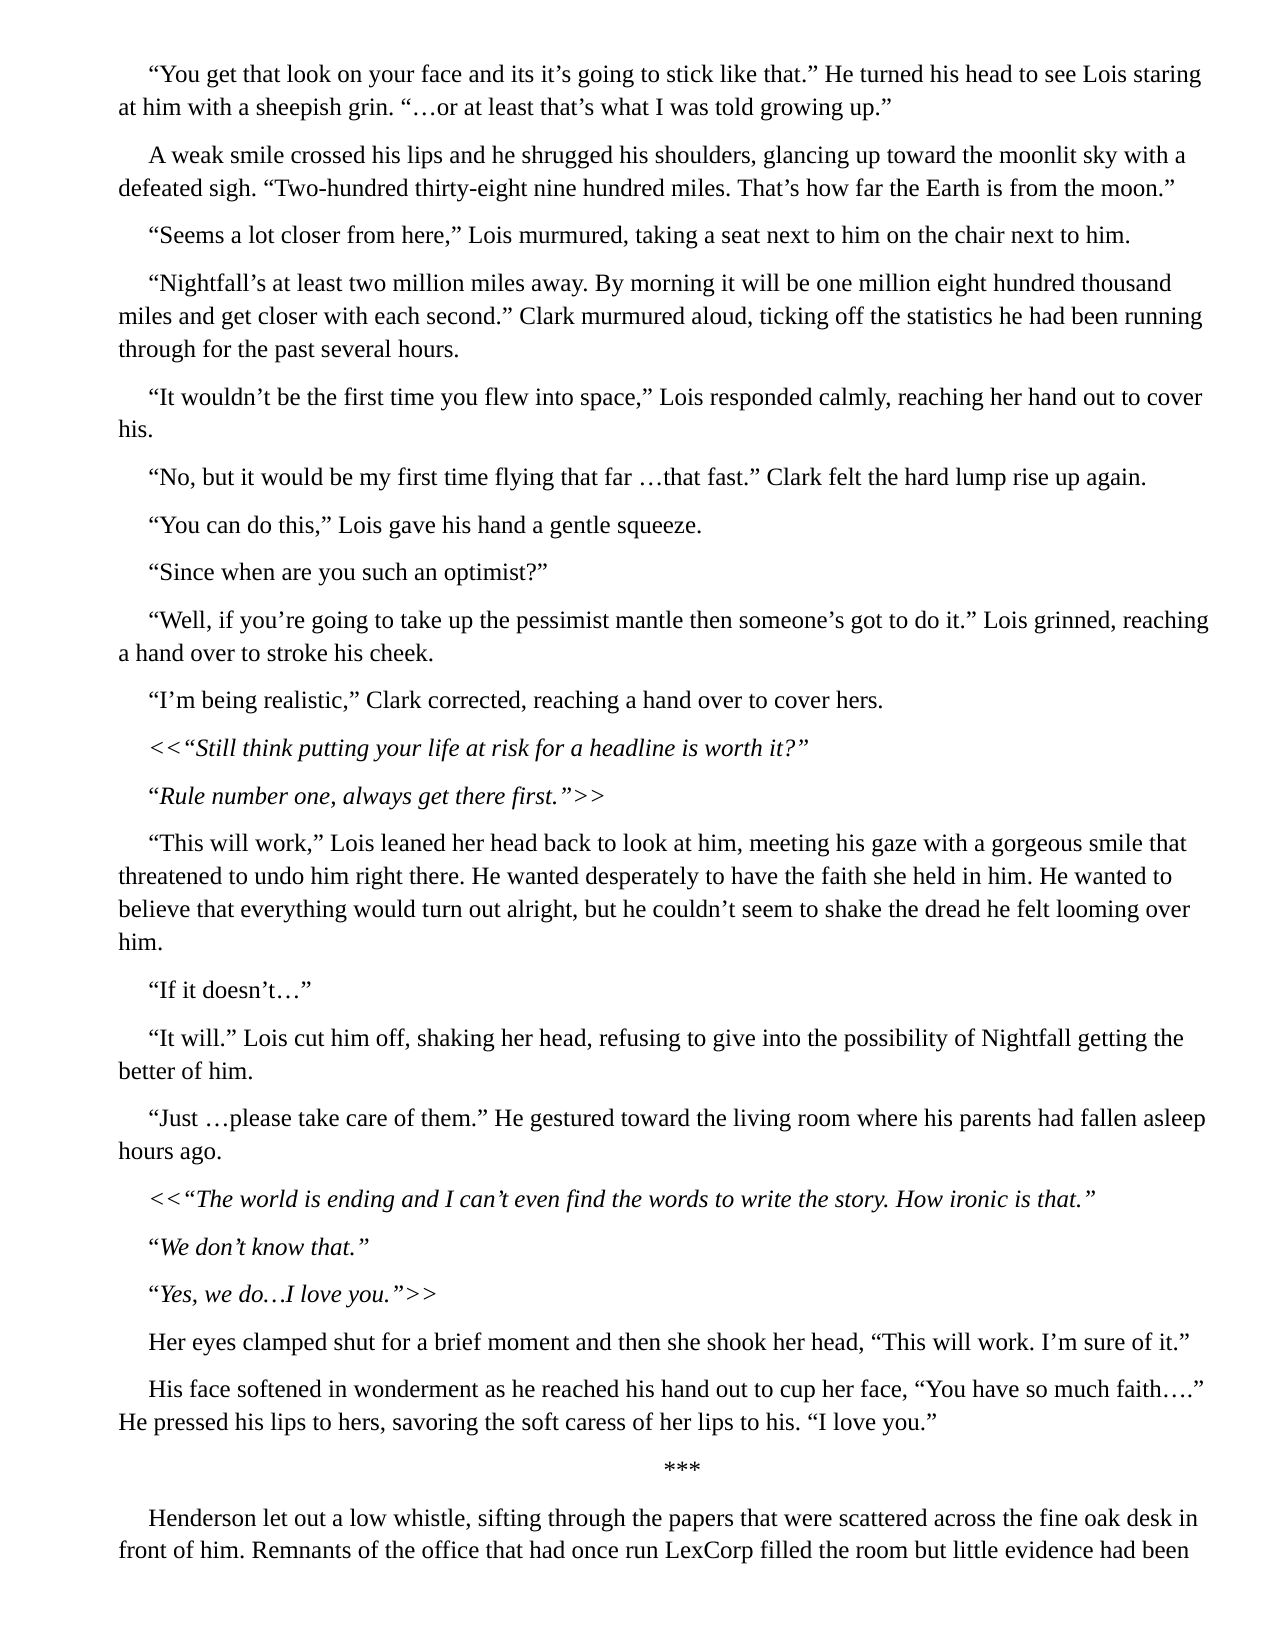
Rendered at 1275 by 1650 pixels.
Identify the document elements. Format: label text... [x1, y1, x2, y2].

text “You can do this,” Lois gave his hand a gentle squeeze. [118, 510, 1216, 538]
text “It will.” Lois cut him off, shaking her head, refusing to give into the possibility of Nightfall getting the better of him. [118, 1023, 1216, 1084]
text Her eyes clamped shut for a brief moment and then she shook her head, “This will work. I’m sure of it.” [118, 1327, 1216, 1356]
text “Rule number one, always get there first.”>> [118, 781, 1216, 809]
text “You get that look on your face and its it’s going to stick like that.” He turned his head to see Lois staring at him with a sheepish grin. “…or at least that’s what I was told growing up.” [118, 59, 1216, 121]
text *** [118, 1455, 1216, 1484]
text “This will work,” Lois leaned her head back to look at him, meeting his gaze with a gorgeous smile that threatened to undo him right there. He wanted desperately to have the faith she held in him. He wanted to believe that everything would turn out alright, but he couldn’t seem to shake the dread he felt looming over him. [118, 828, 1216, 956]
text “I’m being realistic,” Clark corrected, reaching a hand over to cover hers. [118, 686, 1216, 714]
text “Well, if you’re going to take up the pessimist mantle then someone’s got to do it.” Lois grinned, reaching a hand over to stroke his cheek. [118, 605, 1216, 667]
text “It wouldn’t be the first time you flew into space,” Lois responded calmly, reaching her hand out to cover his. [118, 382, 1216, 443]
text “Since when are you such an optimist?” [118, 557, 1216, 586]
text “No, but it would be my first time flying that far …that fast.” Clark felt the hard lump rise up again. [118, 462, 1216, 491]
text “Just …please take care of them.” He gestured toward the living room where his parents had fallen asleep hours ago. [118, 1103, 1216, 1165]
text <<“The world is ending and I can’t even find the words to write the story. How ironic is that.” [118, 1184, 1216, 1213]
text “We don’t know that.” [118, 1232, 1216, 1260]
text “If it doesn’t…” [118, 975, 1216, 1004]
text A weak smile crossed his lips and he shrugged his shoulders, glancing up toward the moonlit sky with a defeated sigh. “Two-hundred thirty-eight nine hundred miles. That’s how far the Earth is from the moon.” [118, 140, 1216, 201]
text “Seems a lot closer from here,” Lois murmured, taking a seat next to him on the chair next to him. [118, 220, 1216, 249]
text “Nightfall’s at least two million miles away. By morning it will be one million eight hundred thousand miles and get closer with each second.” Clark murmured aloud, ticking off the statistics he had been running through for the past several hours. [118, 268, 1216, 363]
text “Yes, we do…I love you.”>> [118, 1279, 1216, 1308]
text Henderson let out a low whistle, sifting through the papers that were scattered across the fine oak desk in front of him. Remnants of the office that had once run LexCorp filled the room but little evidence had been [118, 1503, 1216, 1564]
text <<“Still think putting your life at risk for a headline is worth it?” [118, 733, 1216, 762]
text His face softened in wonderment as he reached his hand out to cup her face, “You have so much faith….” He pressed his lips to hers, savoring the soft caress of her lips to his. “I love you.” [118, 1374, 1216, 1436]
